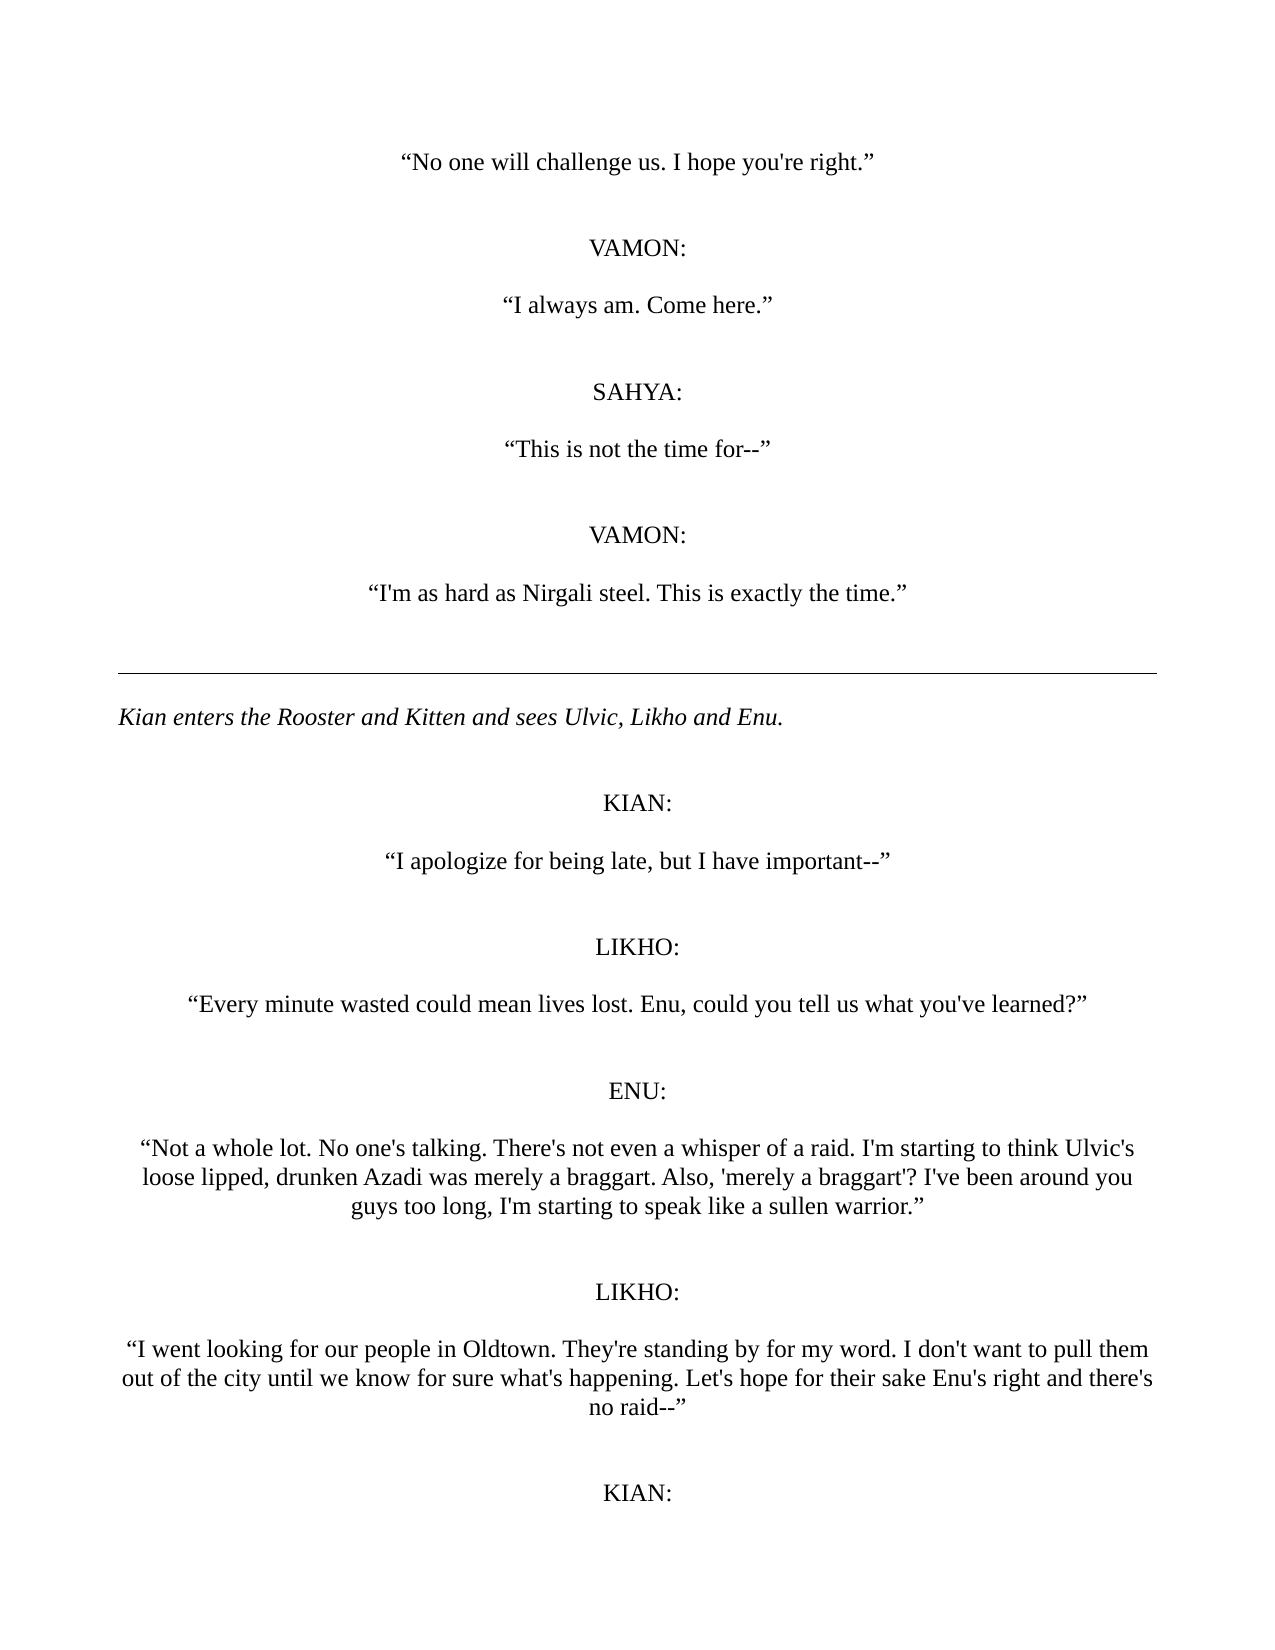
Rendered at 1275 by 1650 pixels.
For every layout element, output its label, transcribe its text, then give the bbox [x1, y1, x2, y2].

text “I apologize for being late, but I have important--” [118, 846, 1157, 874]
text KIAN: [118, 788, 1157, 817]
text “Every minute wasted could mean lives lost. Enu, could you tell us what you've learned?” [118, 989, 1157, 1018]
text “Not a whole lot. No one's talking. There's not even a whisper of a raid. I'm starting to think Ulvic's loose lipped, drunken Azadi was merely a braggart. Also, 'merely a braggart'? I've been around you guys too long, I'm starting to speak like a sullen warrior.” [118, 1133, 1157, 1219]
text “I'm as hard as Nirgali steel. This is exactly the time.” [118, 578, 1157, 607]
text VAMON: [118, 233, 1157, 262]
text LIKHO: [118, 932, 1157, 961]
text “This is not the time for--” [118, 434, 1157, 463]
text Kian enters the Rooster and Kitten and sees Ulvic, Likho and Enu. [118, 702, 1157, 731]
text SAHYA: [118, 377, 1157, 406]
text “No one will challenge us. I hope you're right.” [118, 147, 1157, 176]
text VAMON: [118, 521, 1157, 549]
text “I went looking for our people in Oldtown. They're standing by for my word. I don't want to pull them out of the city until we know for sure what's happening. Let's hope for their sake Enu's right and there's no raid--” [118, 1334, 1157, 1421]
text KIAN: [118, 1478, 1157, 1507]
text LIKHO: [118, 1277, 1157, 1306]
text ENU: [118, 1076, 1157, 1104]
text “I always am. Come here.” [118, 291, 1157, 319]
